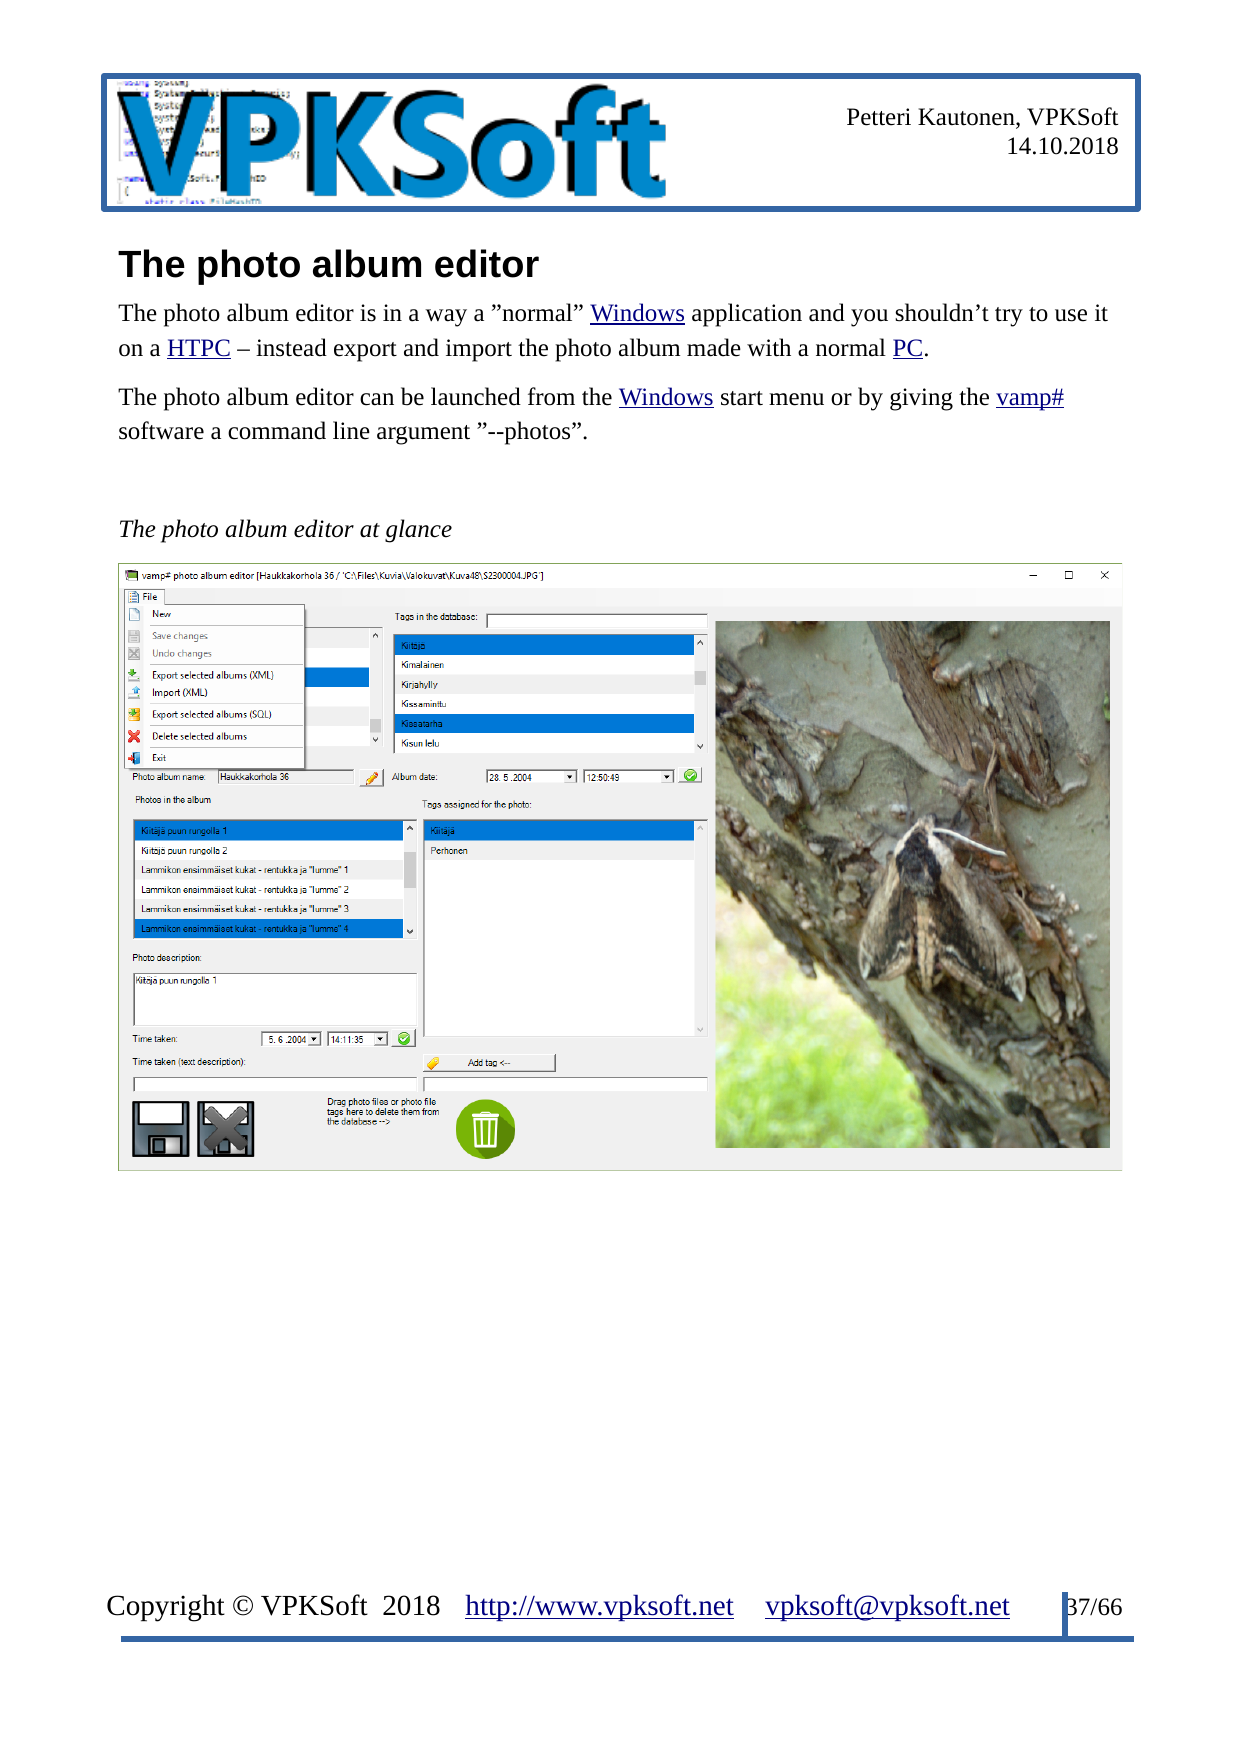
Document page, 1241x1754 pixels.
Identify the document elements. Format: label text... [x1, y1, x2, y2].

text The photo album editor can be launched from the Windows start menu or by giving the vamp# software a command line argument ”--photos”. [118, 382, 1122, 445]
picture [116, 81, 672, 204]
picture [118, 563, 1123, 1171]
text The photo album editor at glance [118, 514, 1122, 543]
text The photo album editor is in a way a ”normal” Windows application and you shouldn’t try to use it on a HTPC – instead export and import the photo album made with a normal PC. [118, 298, 1122, 361]
subtitle The photo album editor [118, 242, 1122, 286]
